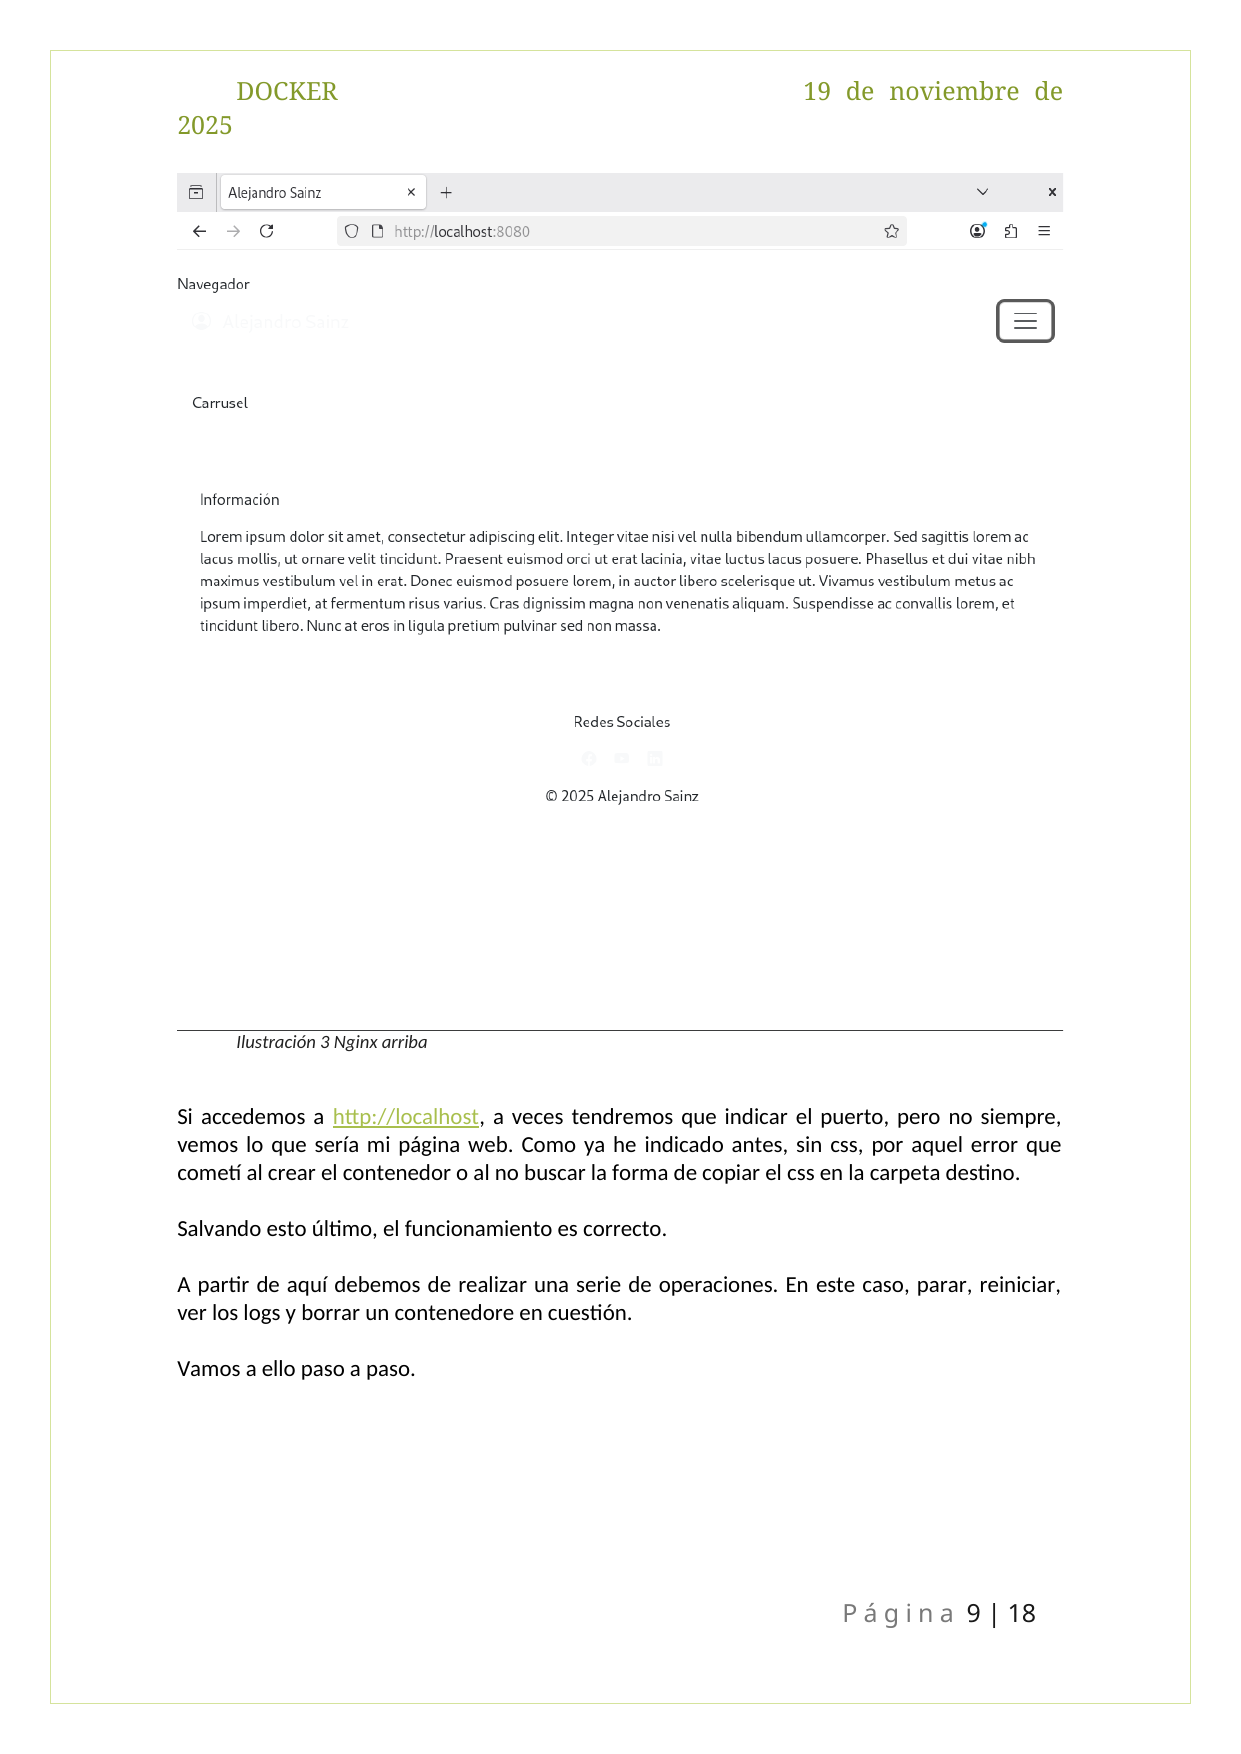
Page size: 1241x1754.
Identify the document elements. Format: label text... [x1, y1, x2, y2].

text A partir de aquí debemos de realizar una serie de operaciones. En este caso, parar, reiniciar, ver los logs y borrar un contenedore en cuestión. [177, 1270, 1063, 1326]
text Vamos a ello paso a paso. [177, 1354, 1063, 1382]
text Ilustración 3 Nginx arriba [177, 1031, 1063, 1053]
text Salvando esto último, el funcionamiento es correcto. [177, 1214, 1063, 1242]
text Si accedemos a http://localhost, a veces tendremos que indicar el puerto, pero no siempre, vemos lo que sería mi página web. Como ya he indicado antes, sin css, por aquel error que cometí al crear el contenedor o al no buscar la forma de copiar el css en la carpeta destino. [177, 1102, 1063, 1186]
